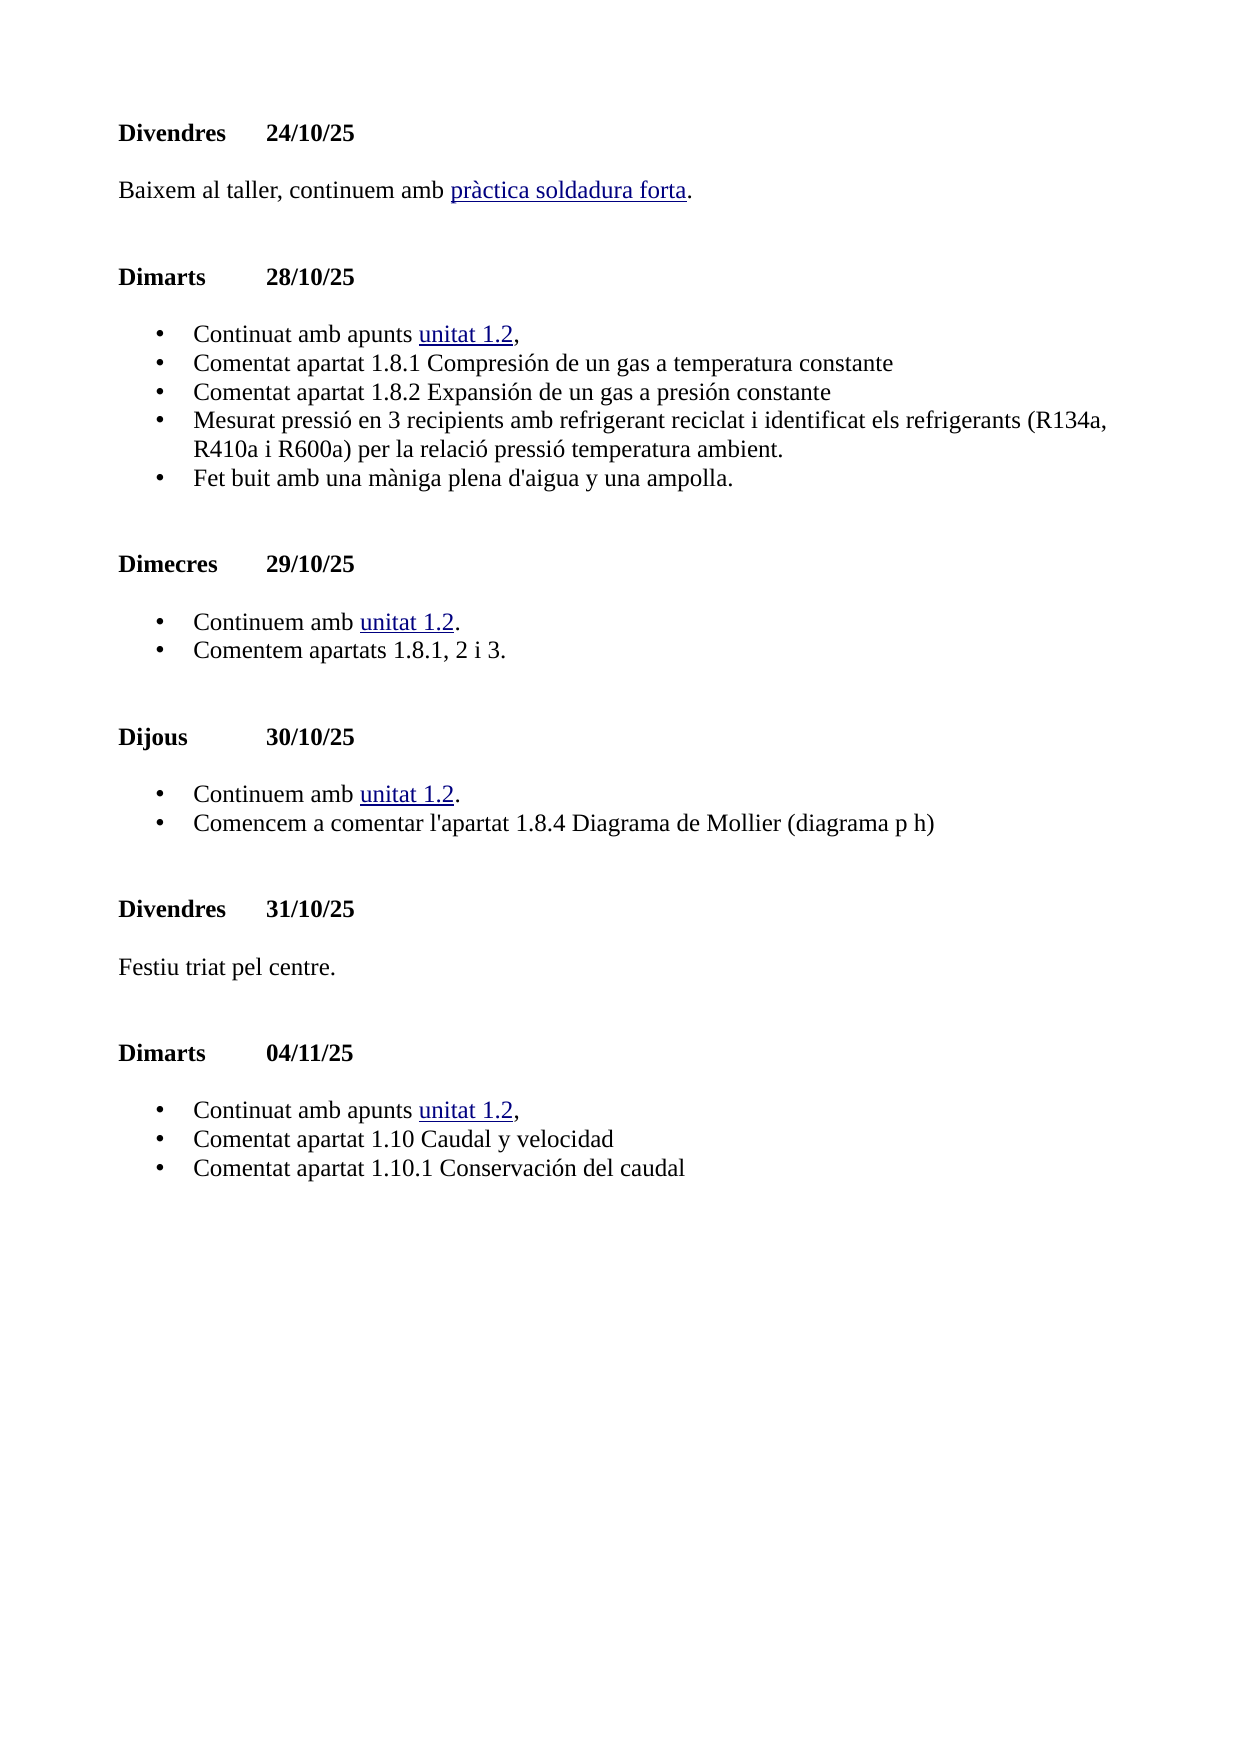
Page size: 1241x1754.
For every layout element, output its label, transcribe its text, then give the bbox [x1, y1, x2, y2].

list Continuat amb apunts unitat 1.2, [156, 319, 1122, 348]
text Divendres 24/10/25 [118, 118, 1122, 147]
list Comentat apartat 1.10 Caudal y velocidad [156, 1124, 1122, 1153]
list Continuat amb apunts unitat 1.2, [156, 1096, 1122, 1124]
text Dimecres 29/10/25 [118, 549, 1122, 578]
list Comentat apartat 1.10.1 Conservación del caudal [156, 1153, 1122, 1182]
text Festiu triat pel centre. [118, 952, 1122, 981]
text Dimarts 04/11/25 [118, 1038, 1122, 1067]
list Continuem amb unitat 1.2. [156, 779, 1122, 808]
list Fet buit amb una màniga plena d'aigua y una ampolla. [156, 463, 1122, 492]
list Mesurat pressió en 3 recipients amb refrigerant reciclat i identificat els refrigerants (R134a, R410a i R600a) per la relació pressió temperatura ambient. [156, 406, 1122, 463]
text Dimarts 28/10/25 [118, 262, 1122, 291]
text Divendres 31/10/25 [118, 894, 1122, 923]
text Baixem al taller, continuem amb pràctica soldadura forta. [118, 176, 1122, 204]
list Comentat apartat 1.8.2 Expansión de un gas a presión constante [156, 377, 1122, 406]
text Dijous 30/10/25 [118, 722, 1122, 751]
list Comentem apartats 1.8.1, 2 i 3. [156, 636, 1122, 664]
list Comencem a comentar l'apartat 1.8.4 Diagrama de Mollier (diagrama p h) [156, 808, 1122, 837]
list Continuem amb unitat 1.2. [156, 607, 1122, 636]
list Comentat apartat 1.8.1 Compresión de un gas a temperatura constante [156, 348, 1122, 377]
